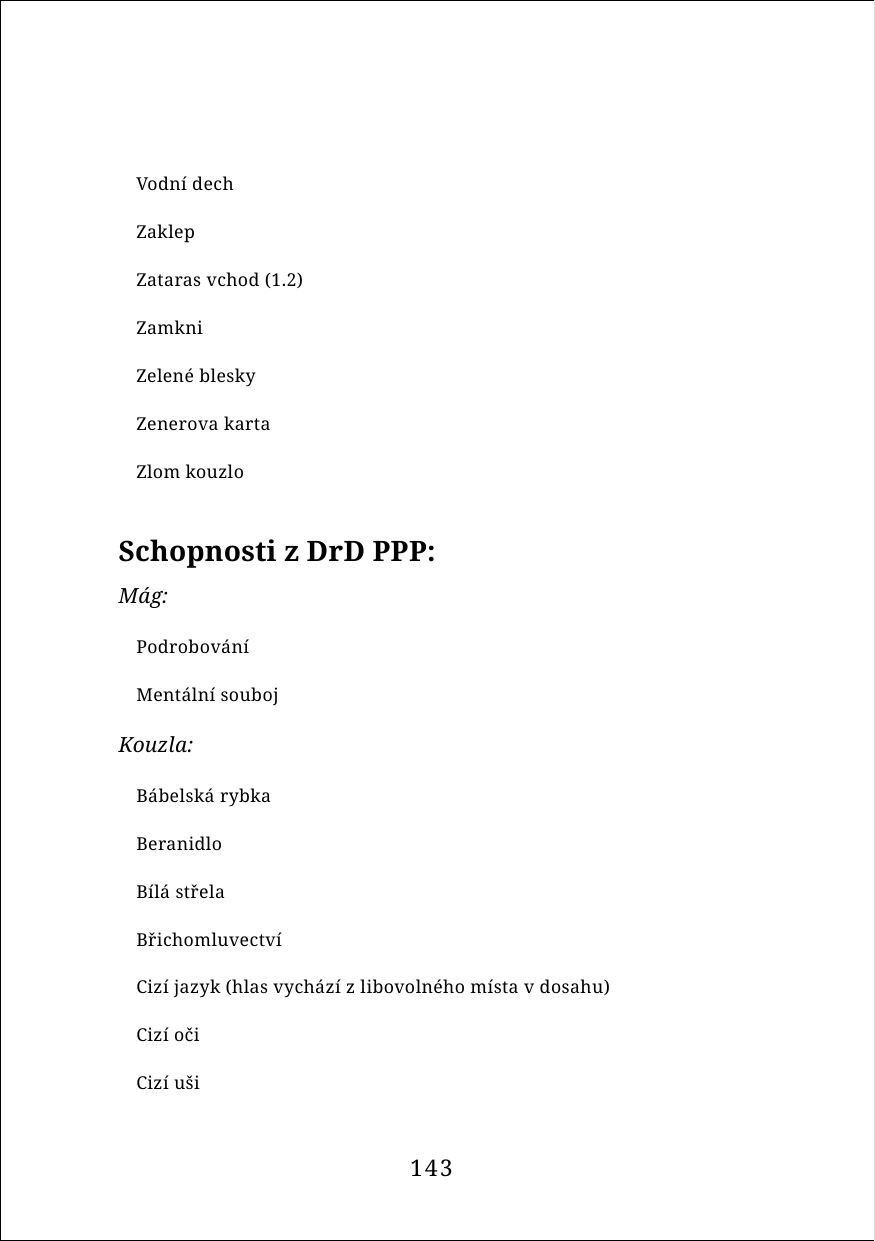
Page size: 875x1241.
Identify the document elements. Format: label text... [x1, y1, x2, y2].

text Bílá střela [136, 879, 756, 903]
text Kouzla: [118, 730, 756, 758]
text Cizí uši [136, 1071, 756, 1095]
text Zenerova karta [136, 411, 756, 436]
text Zaklep [136, 220, 756, 244]
text Břichomluvectví [136, 927, 756, 951]
text Podrobování [136, 634, 756, 658]
text Mág: [118, 581, 756, 609]
text Cizí jazyk (hlas vychází z libovolného místa v dosahu) [136, 975, 756, 999]
text Cizí oči [136, 1023, 756, 1047]
text Vodní dech [136, 172, 756, 196]
text Zataras vchod (1.2) [136, 268, 756, 292]
text Beranidlo [136, 831, 756, 855]
text Bábelská rybka [136, 783, 756, 807]
subtitle Schopnosti z DrD PPP: [118, 531, 756, 569]
text Zlom kouzlo [136, 459, 756, 483]
text Mentální souboj [136, 682, 756, 706]
text Zamkni [136, 316, 756, 340]
text Zelené blesky [136, 363, 756, 388]
